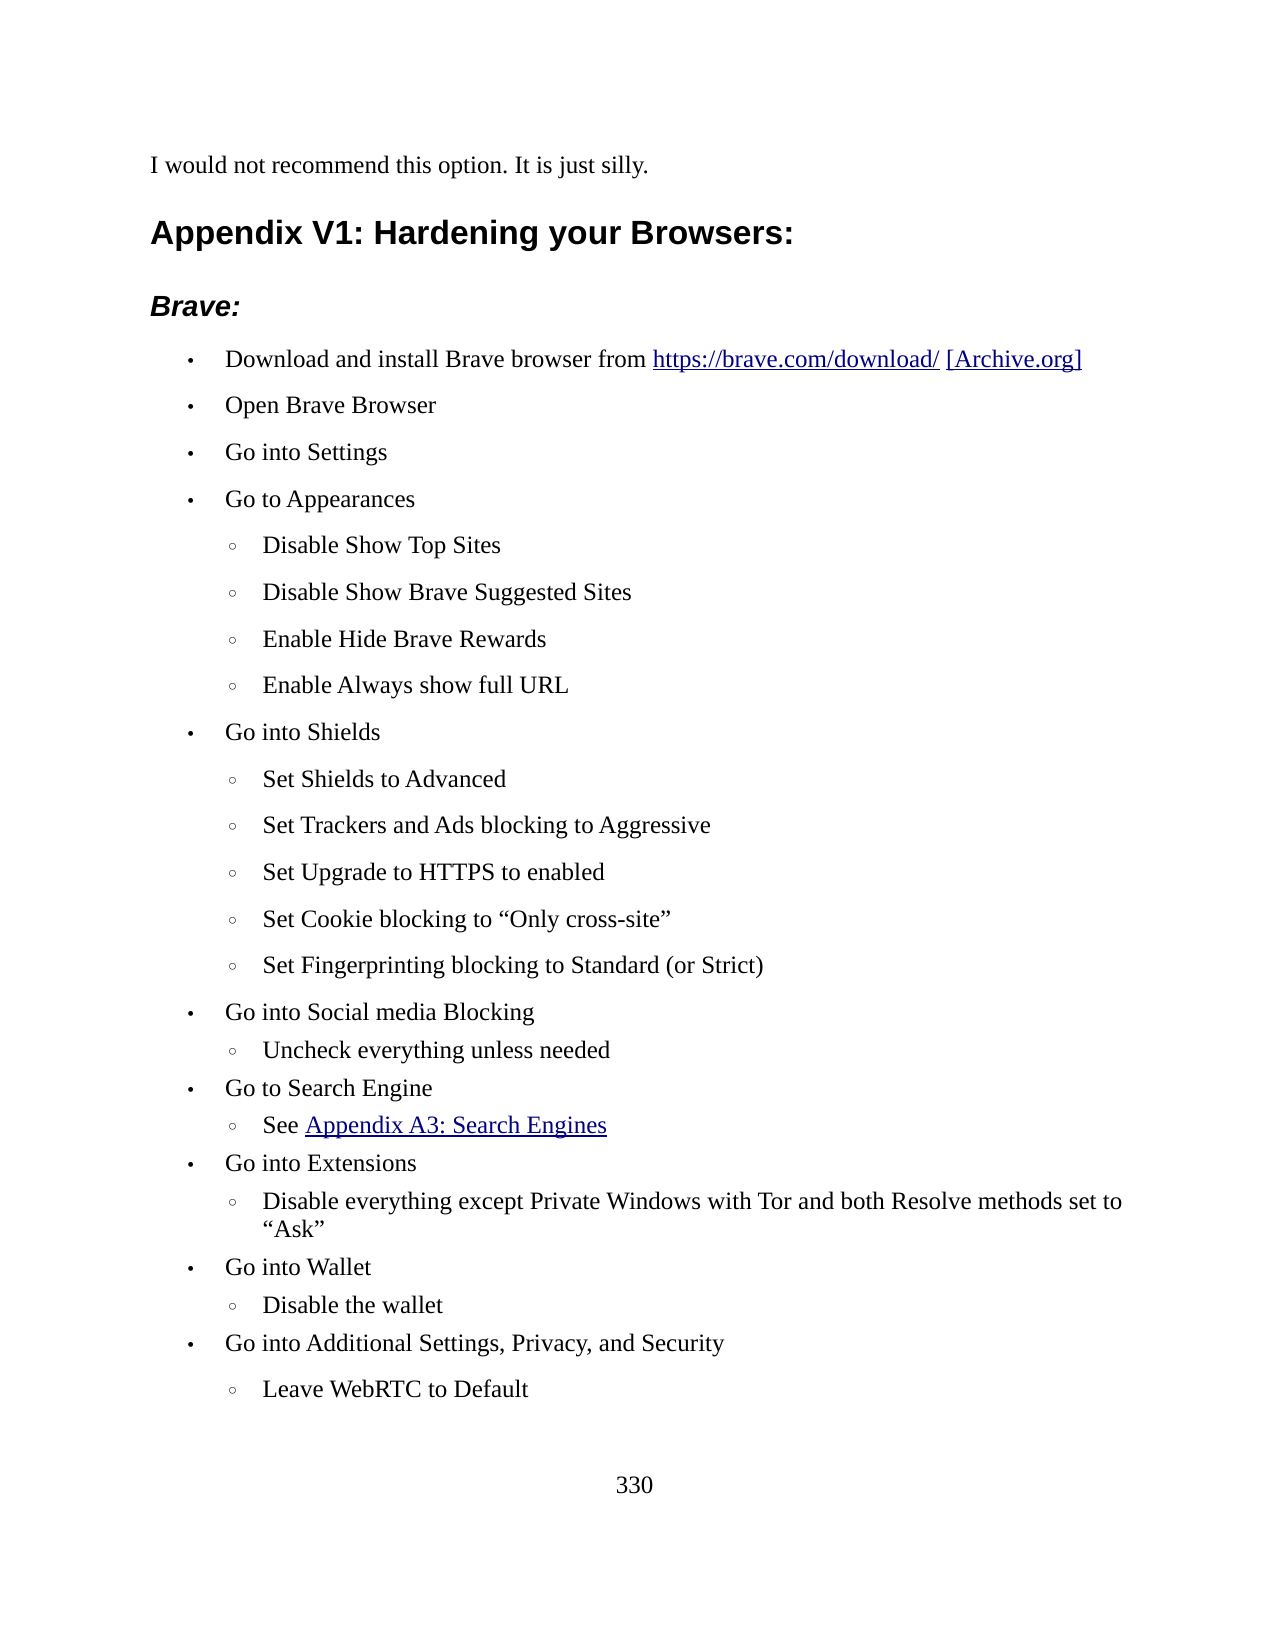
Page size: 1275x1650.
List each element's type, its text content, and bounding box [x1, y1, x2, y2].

list Set Cookie blocking to “Only cross-site” [225, 904, 1125, 933]
list Set Trackers and Ads blocking to Aggressive [225, 811, 1125, 839]
list Disable Show Top Sites [225, 531, 1125, 559]
list Go into Shields [187, 717, 1125, 746]
list Set Upgrade to HTTPS to enabled [225, 857, 1125, 886]
list Go into Extensions [187, 1148, 1125, 1177]
list Set Shields to Advanced [225, 764, 1125, 793]
list Enable Hide Brave Rewards [225, 624, 1125, 653]
list Uncheck everything unless needed [225, 1035, 1125, 1064]
list Go into Additional Settings, Privacy, and Security [187, 1328, 1125, 1356]
list Disable Show Brave Suggested Sites [225, 577, 1125, 606]
list Go to Search Engine [187, 1073, 1125, 1101]
list See Appendix A3: Search Engines [225, 1110, 1125, 1139]
list Set Fingerprinting blocking to Standard (or Strict) [225, 951, 1125, 979]
list Go into Wallet [187, 1252, 1125, 1281]
list Go into Settings [187, 437, 1125, 466]
list Leave WebRTC to Default [225, 1374, 1125, 1403]
list Disable the wallet [225, 1290, 1125, 1319]
subtitle Brave: [150, 289, 1125, 322]
list Download and install Brave browser from https://brave.com/download/ [Archive.org] [187, 344, 1125, 373]
list Open Brave Browser [187, 391, 1125, 419]
list Go into Social media Blocking [187, 997, 1125, 1026]
list Go to Appearances [187, 484, 1125, 513]
subtitle Appendix V1: Hardening your Browsers: [150, 213, 1125, 251]
list Enable Always show full URL [225, 671, 1125, 699]
text I would not recommend this option. It is just silly. [150, 150, 1125, 179]
list Disable everything except Private Windows with Tor and both Resolve methods set to “Ask” [225, 1186, 1125, 1243]
